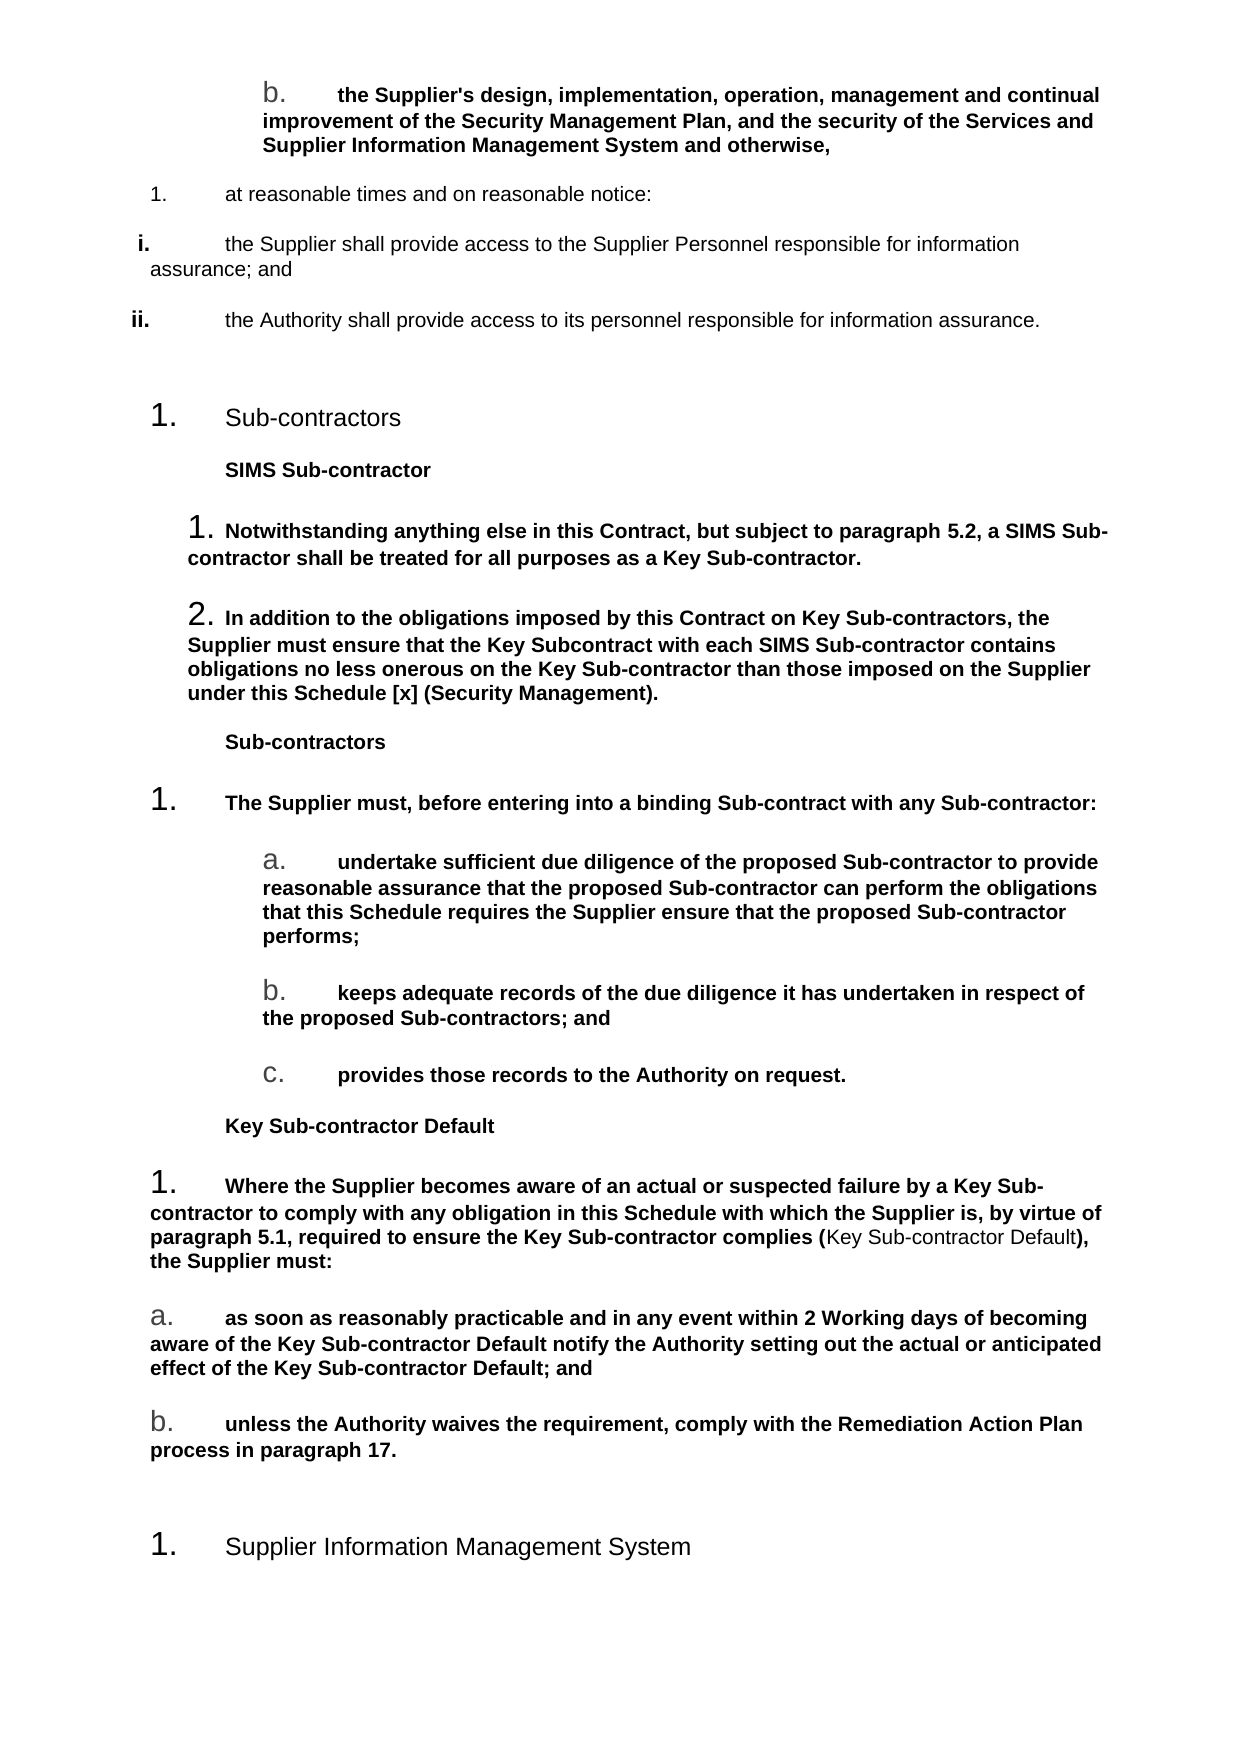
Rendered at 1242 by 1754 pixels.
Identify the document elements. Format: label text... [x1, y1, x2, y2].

subtitle keeps adequate records of the due diligence it has undertaken in respect of the proposed Sub-contractors; and [262, 972, 1111, 1030]
subtitle as soon as reasonably practicable and in any event within 2 Working days of becoming aware of the Key Sub-contractor Default notify the Authority setting out the actual or anticipated effect of the Key Sub-contractor Default; and [150, 1298, 1111, 1379]
subtitle provides those records to the Authority on request. [262, 1055, 1111, 1088]
subtitle the Authority shall provide access to its personnel responsible for information assurance. [150, 306, 1111, 332]
subtitle undertake sufficient due diligence of the proposed Sub-contractor to provide reasonable assurance that the proposed Sub-contractor can perform the obligations that this Schedule requires the Supplier ensure that the proposed Sub-contractor performs; [262, 842, 1111, 947]
text Key Sub-contractor Default [225, 1113, 1111, 1137]
text SIMS Sub-contractor [225, 458, 1111, 482]
subtitle In addition to the obligations imposed by this Contract on Key Sub-contractors, the Supplier must ensure that the Key Subcontract with each SIMS Sub-contractor contains obligations no less onerous on the Key Sub-contractor than those imposed on the Supplier under this Schedule [x] (Security Management). [187, 594, 1111, 705]
subtitle the Supplier shall provide access to the Supplier Personnel responsible for information assurance; and [150, 230, 1111, 281]
subtitle Supplier Information Management System [150, 1524, 1111, 1563]
subtitle Where the Supplier becomes aware of an actual or suspected failure by a Key Sub-contractor to comply with any obligation in this Schedule with which the Supplier is, by virtue of paragraph 5.1, required to ensure the Key Sub-contractor complies (Key Sub-contractor Default), the Supplier must: [150, 1162, 1111, 1273]
list at reasonable times and on reasonable notice: [150, 181, 1111, 205]
text Sub-contractors [225, 730, 1111, 754]
subtitle Notwithstanding anything else in this Contract, but subject to paragraph 5.2, a SIMS Sub-contractor shall be treated for all purposes as a Key Sub-contractor. [187, 507, 1111, 569]
subtitle unless the Authority waives the requirement, comply with the Remediation Action Plan process in paragraph 17. [150, 1404, 1111, 1462]
subtitle The Supplier must, before entering into a binding Sub-contract with any Sub-contractor: [150, 779, 1111, 817]
subtitle the Supplier's design, implementation, operation, management and continual improvement of the Security Management Plan, and the security of the Services and Supplier Information Management System and otherwise, [262, 75, 1111, 156]
subtitle Sub-contractors [150, 394, 1111, 433]
